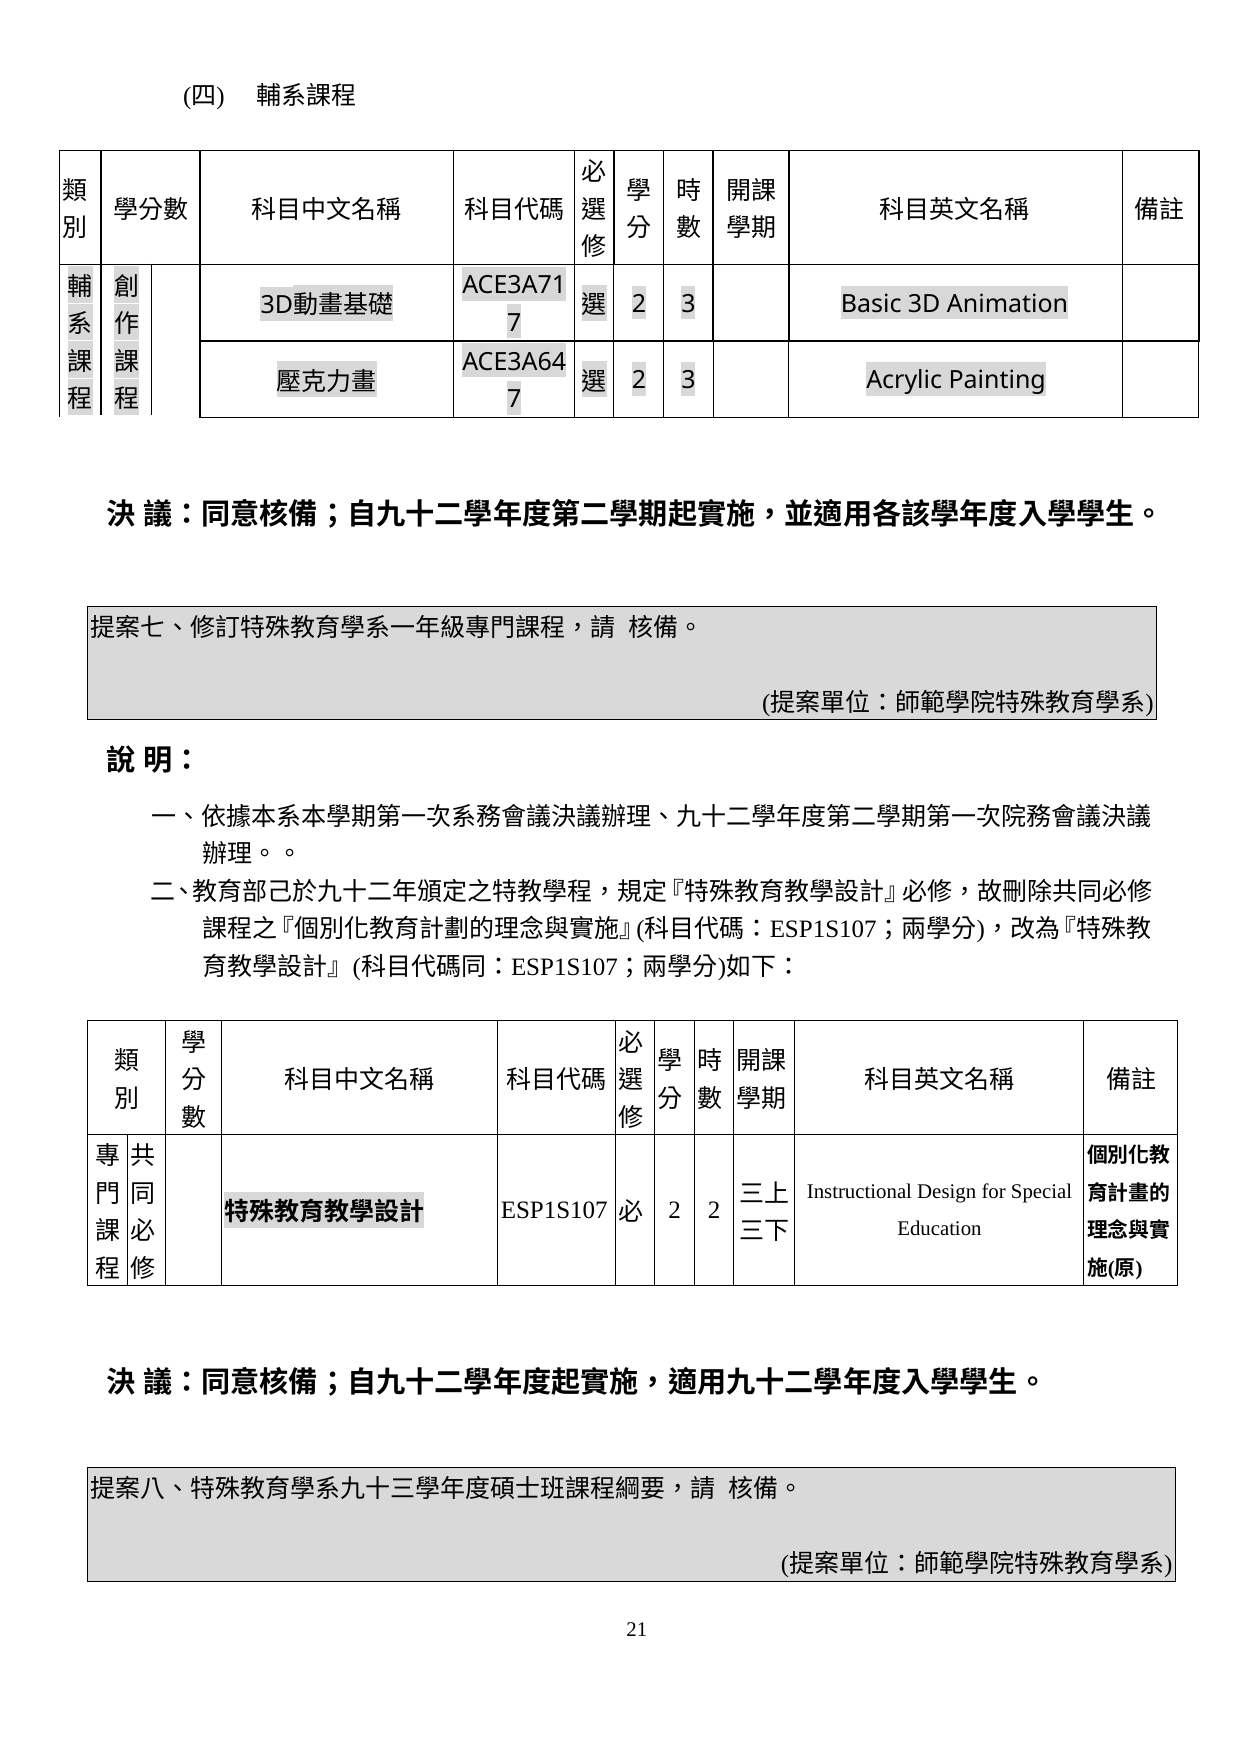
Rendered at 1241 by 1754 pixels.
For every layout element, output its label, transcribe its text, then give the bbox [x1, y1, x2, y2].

text 二、教育部己於九十二年頒定之特教學程，規定『特殊教育教學設計』必修，故刪除共同必修課程之『個別化教育計劃的理念與實施』(科目代碼：ESP1S107；兩學分)，改為『特殊教育教學設計』(科目代碼同：ESP1S107；兩學分)如下： [150, 870, 1152, 983]
table_cell 2 [655, 1135, 694, 1285]
text 決 議：同意核備；自九十二學年度第二學期起實施，並適用各該學年度入學學生。 [106, 474, 1152, 549]
table_header 科目中文名稱 [222, 1021, 497, 1134]
table_header 提案八、特殊教育學系九十三學年度碩士班課程綱要，請 核備。 (提案單位：師範學院特殊教育學系) [88, 1468, 1175, 1581]
table_cell [714, 342, 788, 417]
table_cell 3 [664, 265, 712, 340]
table_cell 個別化教育計畫的理念與實施(原) [1084, 1135, 1177, 1285]
table_cell 2 [614, 342, 663, 417]
table_header 學分 [655, 1021, 694, 1134]
table_header 必選修 [575, 151, 613, 263]
table_cell [714, 265, 788, 340]
table_cell 專 門 課 程 [88, 1135, 127, 1285]
table_cell 壓克力畫 [201, 342, 453, 417]
table_cell ESP1S107 [498, 1135, 615, 1285]
table_header 科目英文名稱 [795, 1021, 1083, 1134]
table_cell 2 [695, 1135, 733, 1285]
table_header 學分數 [102, 151, 199, 263]
table_header 備註 [1084, 1021, 1177, 1134]
text 說 明： [106, 720, 1152, 795]
table_cell 三上 三下 [734, 1135, 794, 1285]
table_cell [1123, 265, 1198, 340]
table_header 科目代碼 [454, 151, 574, 263]
table_header 學 分 數 [166, 1021, 221, 1134]
table_cell 共同 必 修 [128, 1135, 165, 1285]
table_header 必選修 [616, 1021, 654, 1134]
table_cell 必 [616, 1135, 654, 1285]
table_header 時數 [664, 151, 712, 263]
table_header 學分 [615, 151, 663, 263]
table_header 科目代碼 [498, 1021, 615, 1134]
table_cell [152, 265, 199, 417]
table_header 開課學期 [734, 1021, 794, 1134]
table_cell 2 [614, 265, 663, 340]
table_cell Acrylic Painting [789, 342, 1122, 417]
table_header 提案七、修訂特殊教育學系一年級專門課程，請 核備。 (提案單位：師範學院特殊教育學系) [88, 607, 1156, 719]
table_cell ACE3A647 [454, 342, 574, 417]
table_cell Basic 3D Animation [790, 265, 1122, 340]
table_header 備註 [1123, 151, 1198, 263]
table_header 科目英文名稱 [790, 151, 1122, 263]
table_header 類別 [60, 151, 100, 263]
table_cell 選 [575, 265, 613, 340]
table_cell 輔系課程 [60, 265, 101, 417]
table_header 開課學期 [714, 151, 788, 263]
text 決 議：同意核備；自九十二學年度起實施，適用九十二學年度入學學生。 [106, 1342, 1152, 1417]
table_cell ACE3A717 [454, 265, 574, 340]
table_cell 選 [575, 342, 613, 417]
table_header 科目中文名稱 [201, 151, 453, 263]
table_cell [1123, 342, 1198, 417]
table_cell [166, 1135, 221, 1285]
table_header 時數 [695, 1021, 733, 1134]
text 一、依據本系本學期第一次系務會議決議辦理、九十二學年度第二學期第一次院務會議決議辦理。。 [151, 795, 1152, 870]
table_header 類 別 [88, 1021, 165, 1134]
list 輔系課程 [123, 74, 1152, 112]
table_cell 創作課程 [101, 265, 152, 417]
table_cell 特殊教育教學設計 [222, 1135, 497, 1285]
table_cell Instructional Design for Special Education [795, 1135, 1083, 1285]
table_cell 3D動畫基礎 [201, 265, 453, 340]
table_cell 3 [664, 342, 713, 417]
